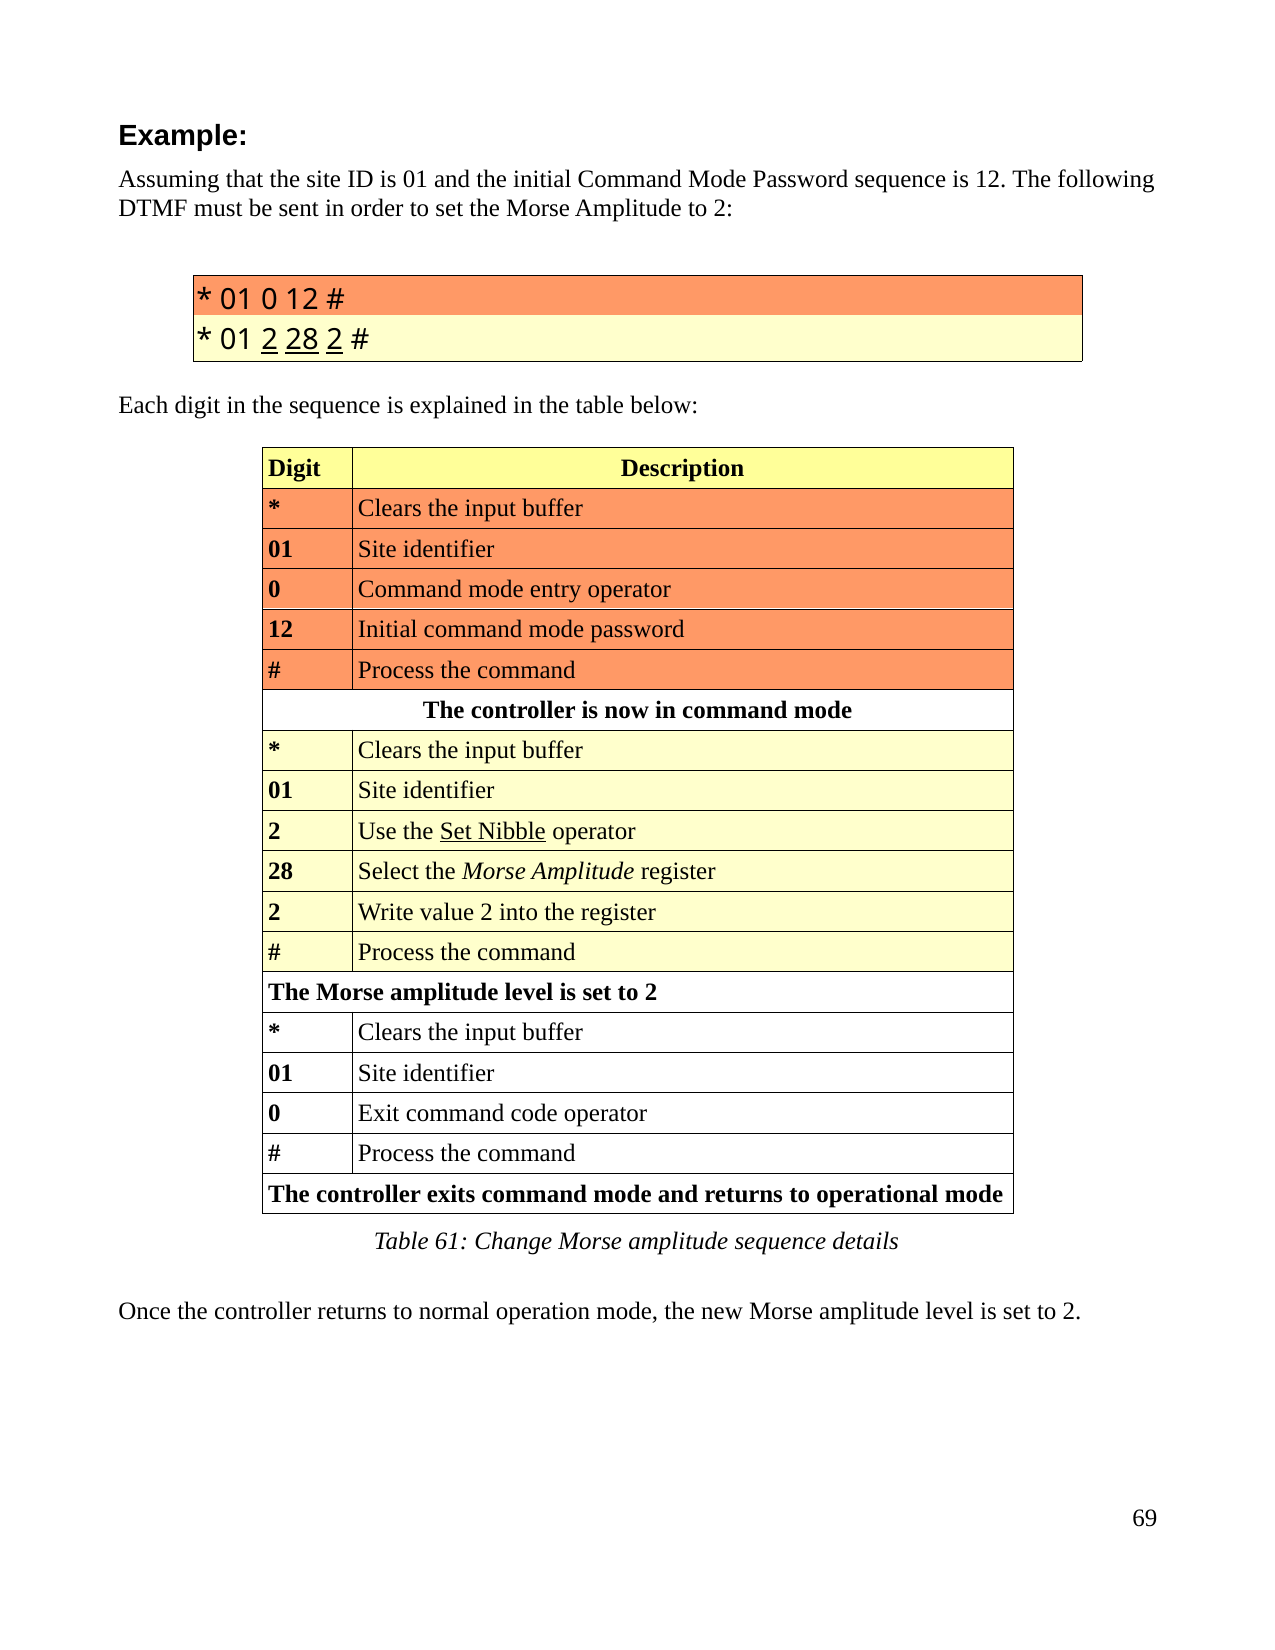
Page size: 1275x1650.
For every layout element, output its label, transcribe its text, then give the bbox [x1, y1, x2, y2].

text Table 61: Change Morse amplitude sequence details [118, 1226, 1157, 1254]
table_cell Clears the input buffer [353, 1013, 1013, 1052]
table_cell 0 [263, 1093, 352, 1133]
table_cell The Morse amplitude level is set to 2 [263, 972, 1013, 1012]
table_cell Site identifier [353, 771, 1013, 810]
text Assuming that the site ID is 01 and the initial Command Mode Password sequence is 12. The following DTMF must be sent in order to set the Morse Amplitude to 2: [118, 164, 1157, 222]
table_cell Clears the input buffer [353, 489, 1013, 528]
text Each digit in the sequence is explained in the table below: [118, 390, 1157, 418]
table_cell The controller is now in command mode [263, 690, 1013, 729]
table_header Digit [263, 448, 352, 488]
table_cell Write value 2 into the register [353, 892, 1013, 931]
table_cell 2 [263, 811, 352, 850]
table_cell Select the Morse Amplitude register [353, 851, 1013, 891]
table_cell # [263, 1134, 352, 1173]
table_cell Process the command [353, 932, 1013, 971]
table_cell # [263, 650, 352, 689]
table_cell The controller exits command mode and returns to operational mode [263, 1174, 1013, 1213]
table_cell Initial command mode password [353, 610, 1013, 649]
table_cell Command mode entry operator [353, 569, 1013, 608]
table_cell Clears the input buffer [353, 731, 1013, 770]
table_cell 0 [263, 569, 352, 608]
table_cell * [263, 1013, 352, 1052]
table_cell * [263, 489, 352, 528]
text * 01 2 28 2 # [194, 315, 1082, 361]
table_cell Site identifier [353, 529, 1013, 568]
table_header Description [353, 448, 1013, 488]
table_cell 2 [263, 892, 352, 931]
table_cell Use the Set Nibble operator [353, 811, 1013, 850]
table_cell 28 [263, 851, 352, 891]
table_cell 01 [263, 1053, 352, 1092]
table_cell 12 [263, 610, 352, 649]
subtitle Example: [118, 118, 1157, 152]
table_cell # [263, 932, 352, 971]
table_cell Process the command [353, 650, 1013, 689]
table_cell Process the command [353, 1134, 1013, 1173]
table_cell * [263, 731, 352, 770]
table_cell 01 [263, 771, 352, 810]
table_cell 01 [263, 529, 352, 568]
table_cell Site identifier [353, 1053, 1013, 1092]
text Once the controller returns to normal operation mode, the new Morse amplitude level is set to 2. [118, 1296, 1157, 1324]
table_cell Exit command code operator [353, 1093, 1013, 1133]
text * 01 0 12 # [194, 276, 1082, 315]
